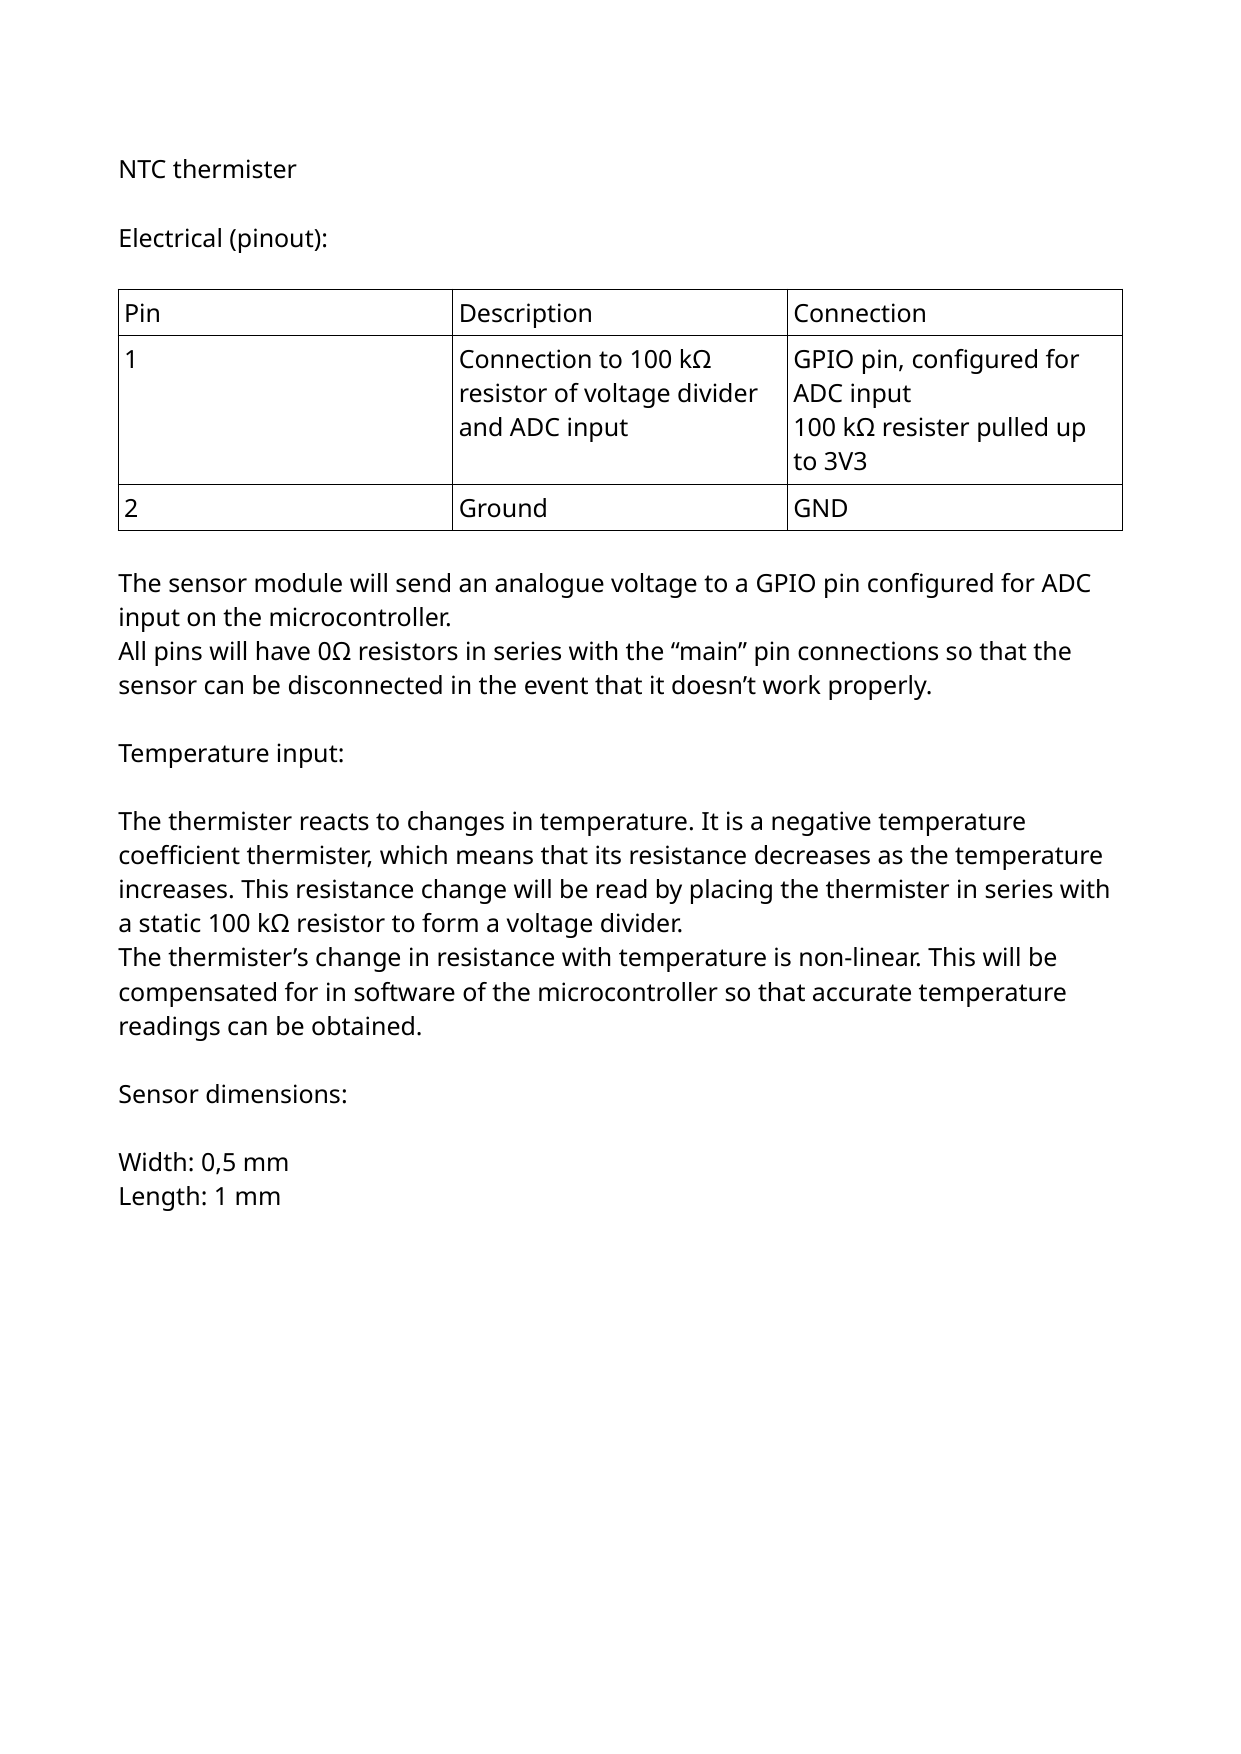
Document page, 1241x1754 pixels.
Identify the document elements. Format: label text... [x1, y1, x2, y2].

text The thermister’s change in resistance with temperature is non-linear. This will be compensated for in software of the microcontroller so that accurate temperature readings can be obtained. [118, 940, 1122, 1042]
table_cell GND [788, 485, 1122, 530]
text Electrical (pinout): [118, 220, 1122, 254]
text Sensor dimensions: [118, 1076, 1122, 1110]
text All pins will have 0Ω resistors in series with the “main” pin connections so that the sensor can be disconnected in the event that it doesn’t work properly. [118, 633, 1122, 702]
table_cell GPIO pin, configured for ADC input 100 kΩ resister pulled up to 3V3 [788, 336, 1122, 484]
table_cell 1 [119, 336, 452, 484]
text The thermister reacts to changes in temperature. It is a negative temperature coefficient thermister, which means that its resistance decreases as the temperature increases. This resistance change will be read by placing the thermister in series with a static 100 kΩ resistor to form a voltage divider. [118, 804, 1122, 940]
table_cell 2 [119, 485, 452, 530]
table_header Pin [119, 290, 452, 335]
text The sensor module will send an analogue voltage to a GPIO pin configured for ADC input on the microcontroller. [118, 565, 1122, 633]
text NTC thermister [118, 152, 1122, 186]
table_cell Connection to 100 kΩ resistor of voltage divider and ADC input [453, 336, 787, 484]
table_header Connection [788, 290, 1122, 335]
table_cell Ground [453, 485, 787, 530]
text Length: 1 mm [118, 1178, 1122, 1213]
table_header Description [453, 290, 787, 335]
text Width: 0,5 mm [118, 1144, 1122, 1178]
text Temperature input: [118, 736, 1122, 770]
